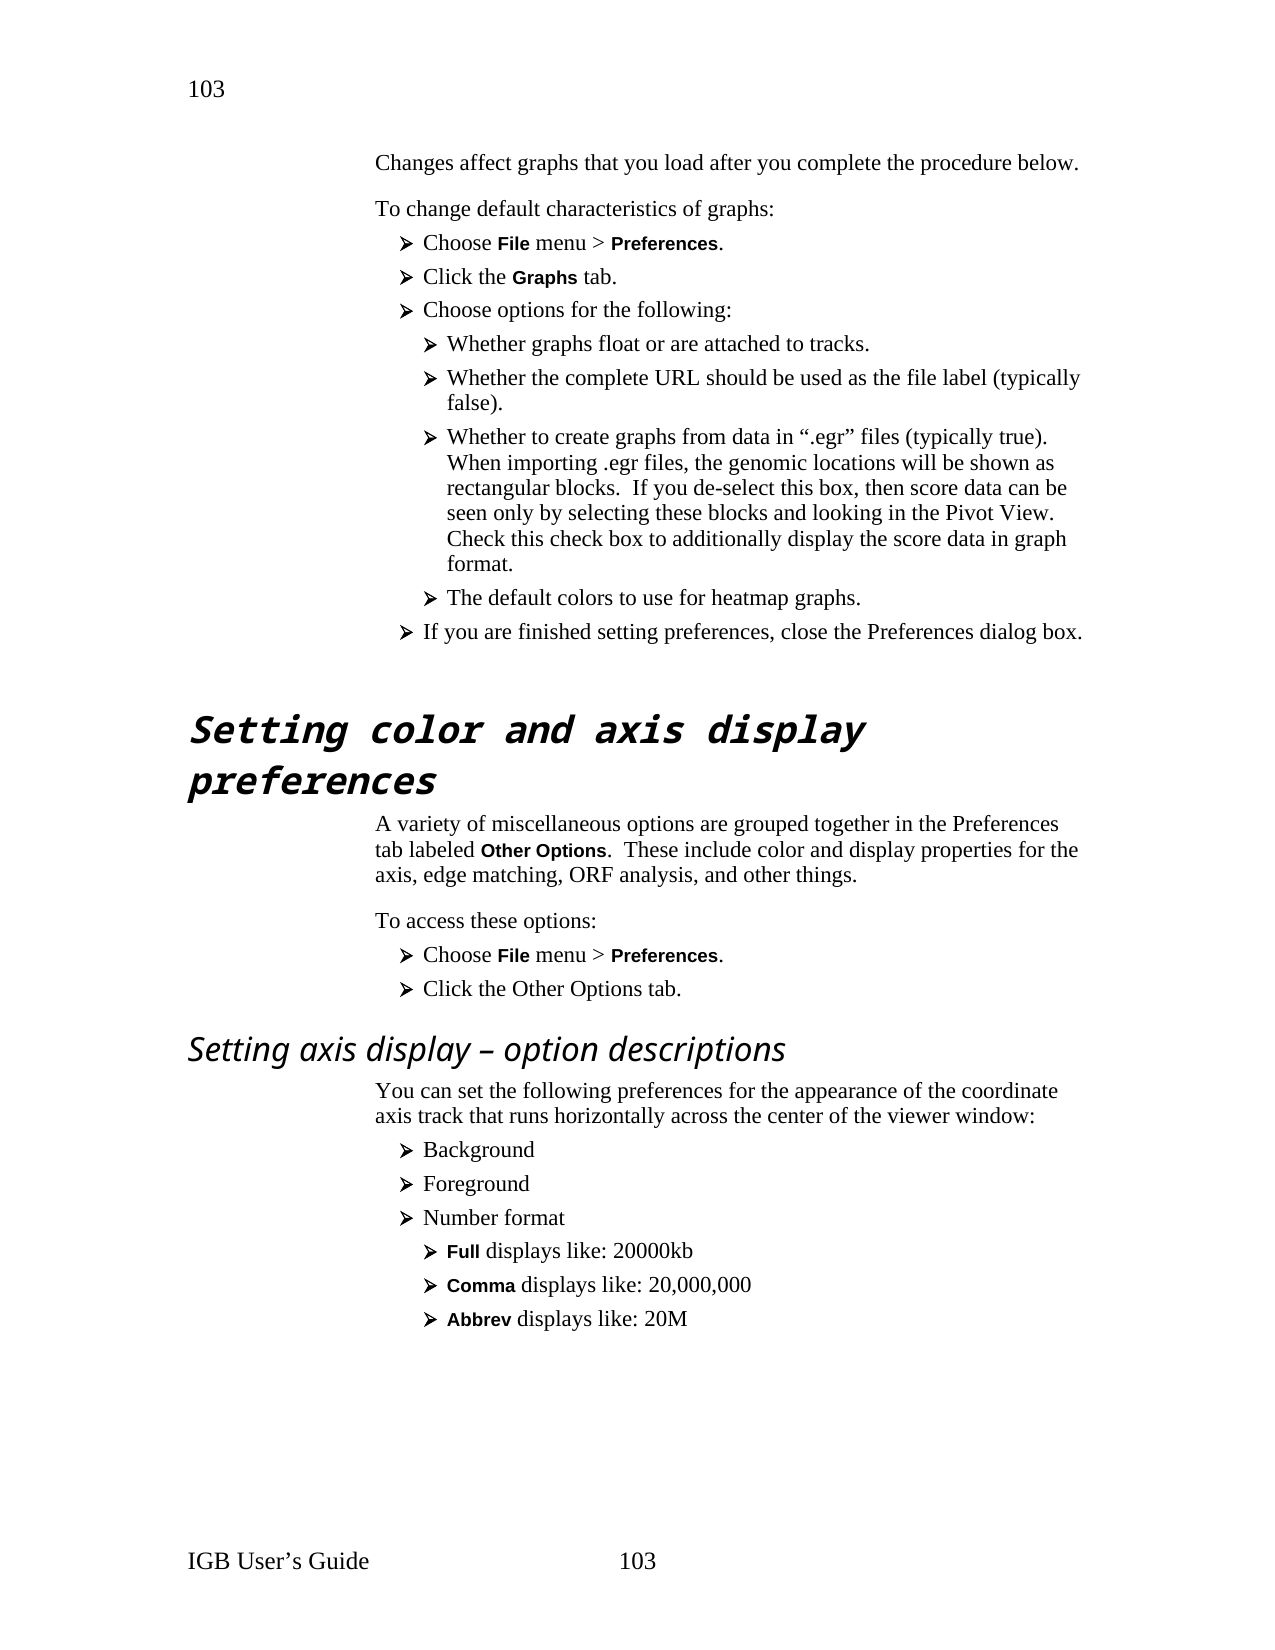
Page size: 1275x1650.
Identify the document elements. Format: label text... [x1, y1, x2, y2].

list Choose File menu > Preferences. [399, 230, 1087, 255]
list Click the Other Options tab. [399, 976, 1087, 1001]
list Abbrev displays like: 20M [423, 1306, 1087, 1331]
list If you are finished setting preferences, close the Preferences dialog box. [399, 619, 1087, 644]
text To access these options: [375, 908, 1087, 934]
list Comma displays like: 20,000,000 [423, 1272, 1087, 1297]
list Foreground [399, 1171, 1087, 1196]
list Whether the complete URL should be used as the file label (typically false). [423, 365, 1087, 416]
list Click the Graphs tab. [399, 264, 1087, 289]
list Whether to create graphs from data in “.egr” files (typically true). When importing .egr files, the genomic locations will be shown as rectangular blocks. If you de-select this box, then score data can be seen only by selecting these blocks and looking in the Pivot View. Check this check box to additionally display the score data in graph format. [423, 424, 1087, 577]
text You can set the following preferences for the appearance of the coordinate axis track that runs horizontally across the center of the viewer window: [375, 1078, 1087, 1129]
list Whether graphs float or are attached to tracks. [423, 331, 1087, 357]
list Number format [399, 1204, 1087, 1230]
list Choose File menu > Preferences. [399, 942, 1087, 967]
text A variety of miscellaneous options are grouped together in the Preferences tab labeled Other Options. These include color and display properties for the axis, edge matching, ORF analysis, and other things. [375, 811, 1087, 887]
list Full displays like: 20000kb [423, 1238, 1087, 1264]
subtitle Setting axis display – option descriptions [187, 1026, 1087, 1072]
subtitle Setting color and axis display preferences [187, 703, 1087, 805]
text Changes affect graphs that you load after you complete the procedure below. [375, 150, 1087, 175]
list Background [399, 1137, 1087, 1162]
list The default colors to use for heatmap graphs. [423, 585, 1087, 610]
list Choose options for the following: [399, 297, 1087, 323]
text To change default characteristics of graphs: [375, 196, 1087, 222]
